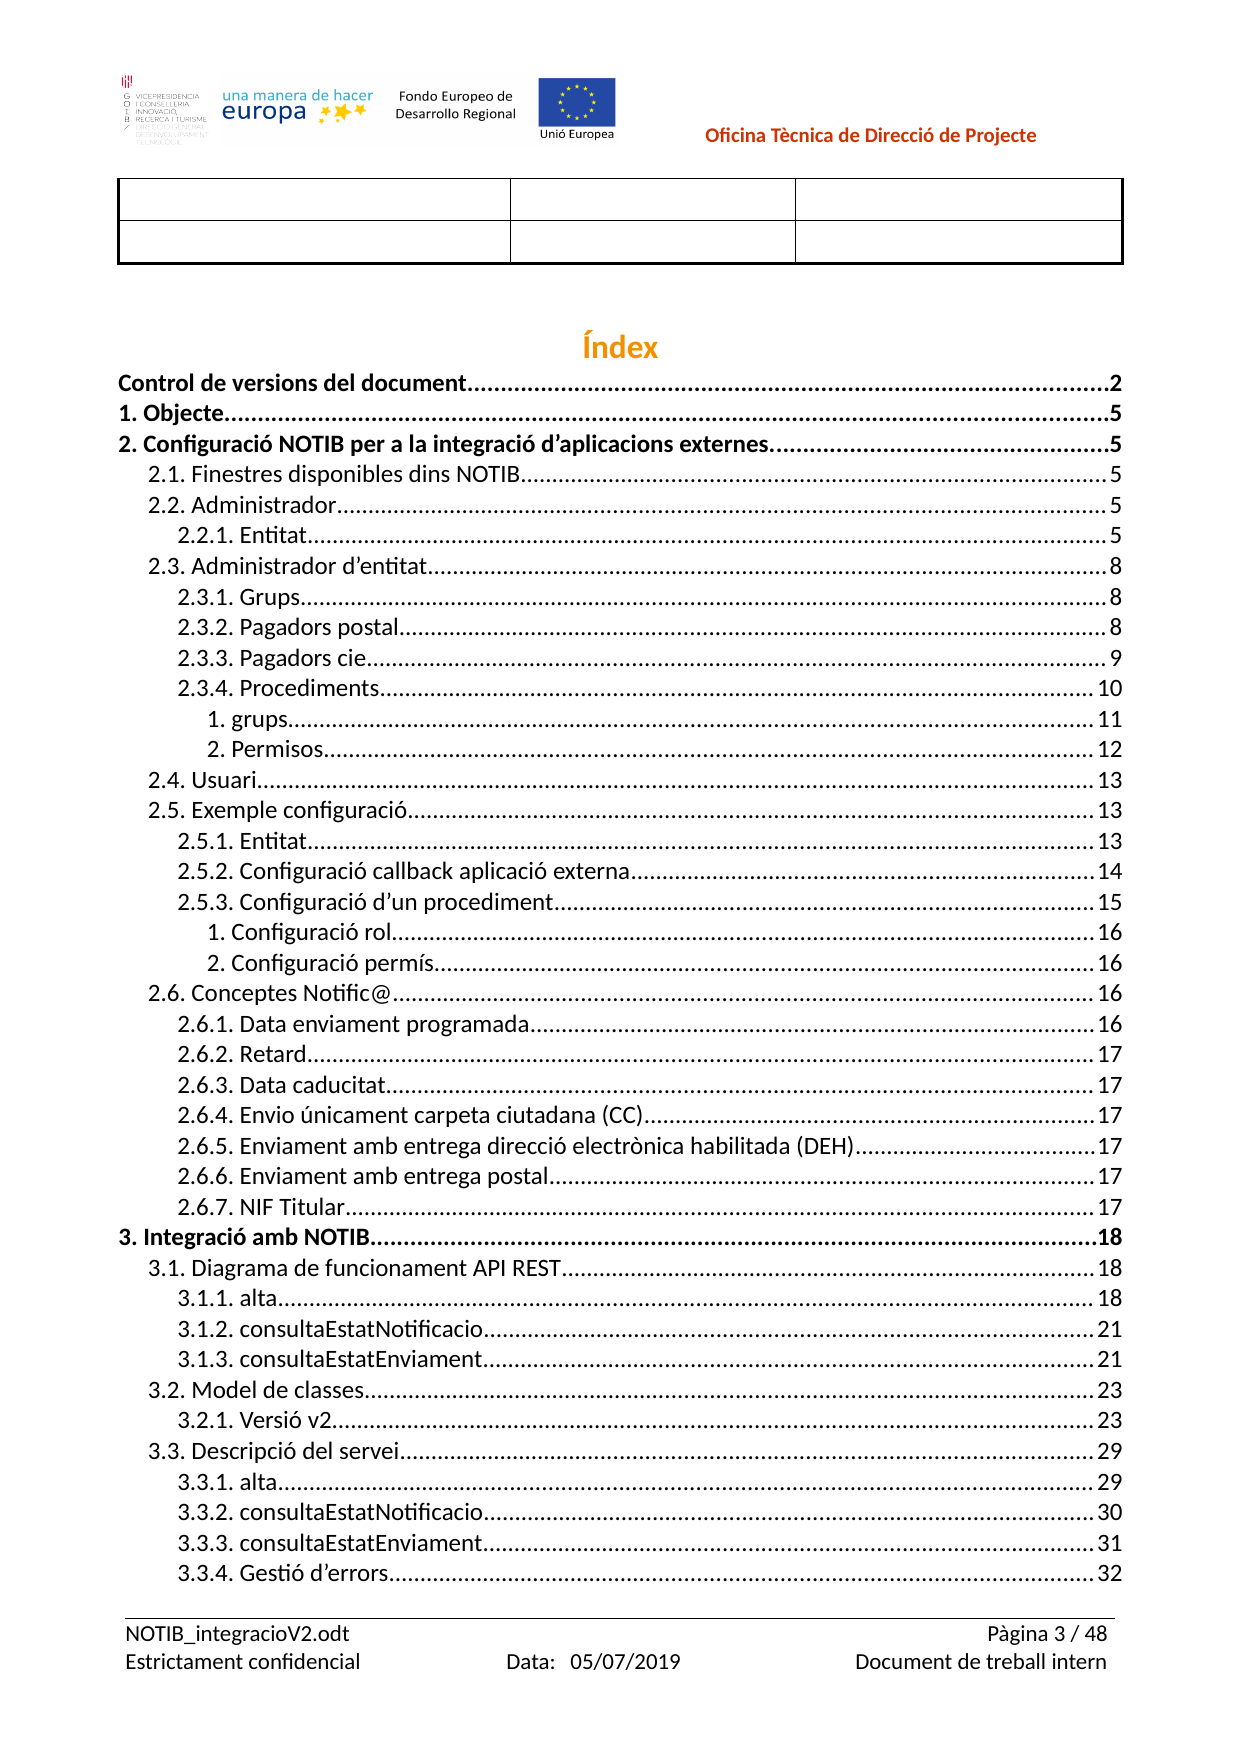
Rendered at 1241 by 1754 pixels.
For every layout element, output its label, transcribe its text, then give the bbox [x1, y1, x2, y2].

text 3.1. Diagrama de funcionament API REST 18 [148, 1252, 1122, 1283]
text 3.3.1. alta 29 [177, 1466, 1122, 1496]
text 3.2. Model de classes 23 [148, 1374, 1122, 1405]
text 2.3. Administrador d’entitat 8 [148, 550, 1122, 581]
text 1. Configuració rol 16 [207, 916, 1122, 947]
text Índex [118, 326, 1122, 367]
text 2.6. Conceptes Notific@ 16 [148, 977, 1122, 1008]
text 1. grups 11 [207, 703, 1122, 733]
text 2.6.5. Enviament amb entrega direcció electrònica habilitada (DEH) 17 [177, 1130, 1122, 1161]
text 2.2. Administrador 5 [148, 489, 1122, 519]
text 2.6.7. NIF Titular 17 [177, 1191, 1122, 1222]
text 3.3.3. consultaEstatEnviament 31 [177, 1527, 1122, 1557]
text 1. Objecte 5 [118, 397, 1122, 428]
text 3.3.2. consultaEstatNotificacio 30 [177, 1496, 1122, 1527]
text 2.3.3. Pagadors cie 9 [177, 642, 1122, 672]
text Control de versions del document 2 [118, 367, 1122, 397]
picture [219, 73, 621, 147]
table_cell [120, 221, 510, 262]
text 2. Permisos 12 [207, 733, 1122, 764]
text 2.6.3. Data caducitat 17 [177, 1069, 1122, 1099]
text 3.2.1. Versió v2 23 [177, 1405, 1122, 1435]
picture [118, 73, 213, 147]
text 2.2.1. Entitat 5 [177, 519, 1122, 550]
text 3.1.3. consultaEstatEnviament 21 [177, 1344, 1122, 1374]
text 2. Configuració permís 16 [207, 947, 1122, 977]
text 2.6.6. Enviament amb entrega postal 17 [177, 1161, 1122, 1191]
table_cell [511, 179, 795, 220]
table_cell [796, 221, 1121, 262]
text 2. Configuració NOTIB per a la integració d’aplicacions externes. 5 [118, 428, 1122, 458]
text 2.6.4. Envio únicament carpeta ciutadana (CC) 17 [177, 1099, 1122, 1130]
text 3.1.2. consultaEstatNotificacio 21 [177, 1313, 1122, 1344]
table_cell [120, 179, 510, 220]
text 2.3.1. Grups 8 [177, 581, 1122, 611]
text 3.1.1. alta 18 [177, 1283, 1122, 1313]
text 2.3.4. Procediments 10 [177, 672, 1122, 703]
text 3. Integració amb NOTIB 18 [118, 1222, 1122, 1252]
text 2.5.1. Entitat 13 [177, 825, 1122, 855]
table_cell [511, 221, 795, 262]
text 3.3. Descripció del servei 29 [148, 1435, 1122, 1466]
text 2.5. Exemple configuració 13 [148, 794, 1122, 825]
text 2.5.2. Configuració callback aplicació externa 14 [177, 855, 1122, 886]
text 2.5.3. Configuració d’un procediment 15 [177, 886, 1122, 916]
text 2.1. Finestres disponibles dins NOTIB 5 [148, 458, 1122, 489]
text 3.3.4. Gestió d’errors 32 [177, 1557, 1122, 1588]
text 2.6.1. Data enviament programada 16 [177, 1008, 1122, 1038]
text 2.4. Usuari 13 [148, 764, 1122, 794]
table_cell [796, 179, 1121, 220]
text 2.3.2. Pagadors postal 8 [177, 611, 1122, 642]
text 2.6.2. Retard 17 [177, 1038, 1122, 1069]
